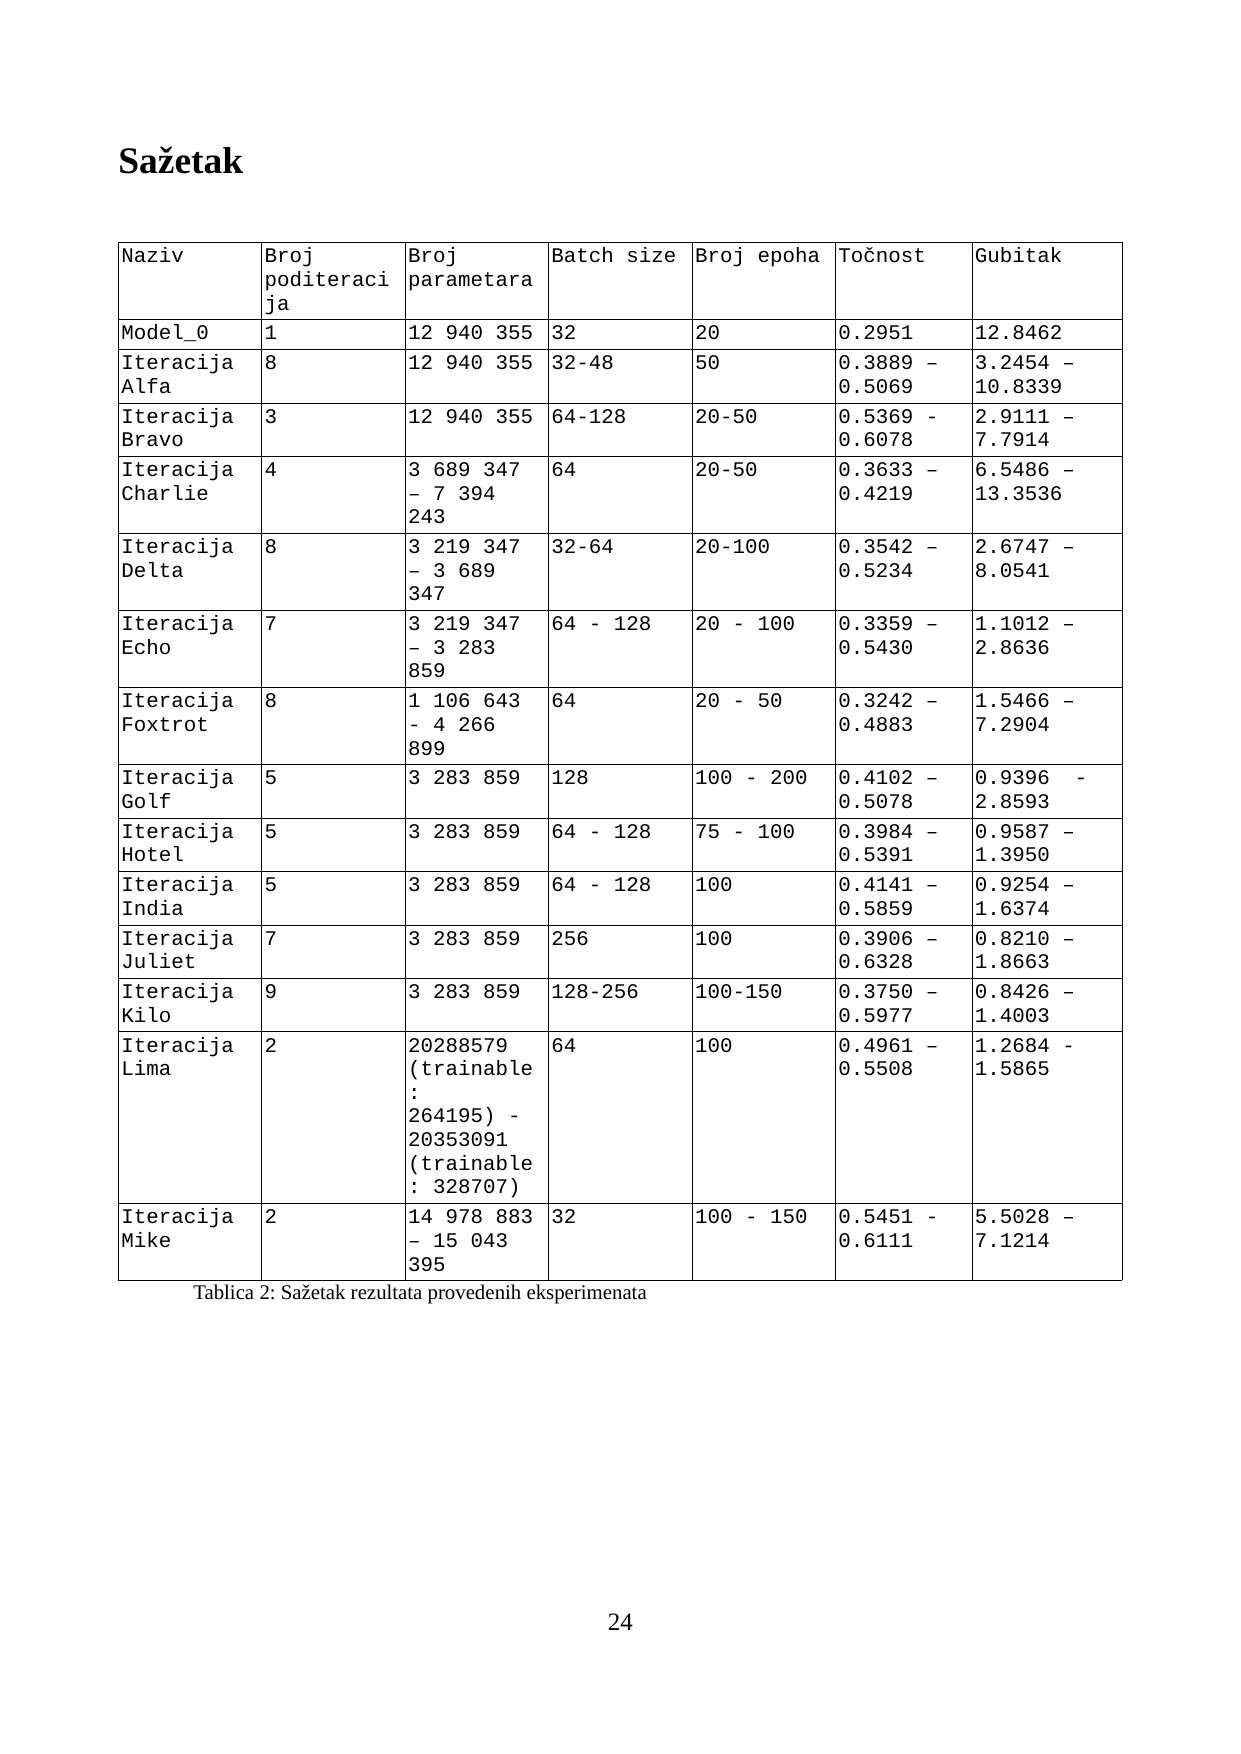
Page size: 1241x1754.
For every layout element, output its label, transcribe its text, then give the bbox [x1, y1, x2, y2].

table_cell Iteracija Delta [119, 534, 261, 610]
table_cell 3 219 347 – 3 283 859 [406, 611, 548, 687]
table_cell 100 [693, 872, 835, 924]
table_cell 3 283 859 [406, 872, 548, 924]
table_cell Iteracija Kilo [119, 979, 261, 1031]
table_cell 100-150 [693, 979, 835, 1031]
table_cell 100 - 150 [693, 1204, 835, 1280]
table_cell 0.9396 - 2.8593 [973, 765, 1122, 818]
table_cell 20288579 (trainable: 264195) - 20353091 (trainable: 328707) [406, 1032, 548, 1203]
table_cell 20-50 [693, 457, 835, 533]
table_cell 128-256 [549, 979, 692, 1031]
table_cell 20 [693, 320, 835, 349]
table_cell 0.2951 [836, 320, 972, 349]
table_cell 14 978 883 – 15 043 395 [406, 1204, 548, 1280]
table_cell Iteracija India [119, 872, 261, 924]
table_cell 0.5369 - 0.6078 [836, 404, 972, 456]
table_cell 3 283 859 [406, 819, 548, 871]
table_cell 32-48 [549, 350, 692, 402]
table_cell 6.5486 – 13.3536 [973, 457, 1122, 533]
table_cell 12.8462 [973, 320, 1122, 349]
table_cell 0.8210 – 1.8663 [973, 926, 1122, 978]
table_cell Model_0 [119, 320, 261, 349]
table_cell 64 [549, 1032, 692, 1203]
table_cell 100 - 200 [693, 765, 835, 818]
table_cell 32 [549, 320, 692, 349]
table_cell Iteracija Charlie [119, 457, 261, 533]
list Tablica 2: Sažetak rezultata provedenih eksperimenata [156, 1281, 1122, 1304]
table_header Broj parametara [406, 243, 548, 319]
table_cell 3 283 859 [406, 979, 548, 1031]
table_cell 7 [262, 926, 405, 978]
table_cell Iteracija Hotel [119, 819, 261, 871]
table_cell 32 [549, 1204, 692, 1280]
table_cell 1.1012 – 2.8636 [973, 611, 1122, 687]
table_cell 3 283 859 [406, 926, 548, 978]
table_cell Iteracija Lima [119, 1032, 261, 1203]
table_cell 8 [262, 534, 405, 610]
table_cell 0.3542 – 0.5234 [836, 534, 972, 610]
table_header Batch size [549, 243, 692, 319]
table_cell 32-64 [549, 534, 692, 610]
table_cell 0.3750 – 0.5977 [836, 979, 972, 1031]
table_cell 0.5451 - 0.6111 [836, 1204, 972, 1280]
table_cell 5.5028 – 7.1214 [973, 1204, 1122, 1280]
table_header Broj poditeracija [262, 243, 405, 319]
table_header Naziv [119, 243, 261, 319]
table_cell 256 [549, 926, 692, 978]
table_cell 2 [262, 1204, 405, 1280]
table_cell 0.3633 – 0.4219 [836, 457, 972, 533]
table_cell 1.2684 - 1.5865 [973, 1032, 1122, 1203]
table_cell 20 - 100 [693, 611, 835, 687]
table_cell 8 [262, 688, 405, 764]
table_cell 2.9111 – 7.7914 [973, 404, 1122, 456]
table_cell 0.4141 – 0.5859 [836, 872, 972, 924]
table_cell 75 - 100 [693, 819, 835, 871]
table_cell 12 940 355 [406, 320, 548, 349]
table_cell 8 [262, 350, 405, 402]
table_cell 0.4102 – 0.5078 [836, 765, 972, 818]
table_cell 20-50 [693, 404, 835, 456]
table_header Gubitak [973, 243, 1122, 319]
table_cell 5 [262, 872, 405, 924]
table_cell 50 [693, 350, 835, 402]
table_cell Iteracija Echo [119, 611, 261, 687]
table_cell 2 [262, 1032, 405, 1203]
table_cell 20 - 50 [693, 688, 835, 764]
table_cell 7 [262, 611, 405, 687]
table_cell 1 106 643 - 4 266 899 [406, 688, 548, 764]
table_cell 0.3242 – 0.4883 [836, 688, 972, 764]
table_cell 5 [262, 765, 405, 818]
table_cell 3 283 859 [406, 765, 548, 818]
table_cell Iteracija Mike [119, 1204, 261, 1280]
table_cell 12 940 355 [406, 350, 548, 402]
table_cell 9 [262, 979, 405, 1031]
table_cell 0.4961 – 0.5508 [836, 1032, 972, 1203]
table_cell Iteracija Juliet [119, 926, 261, 978]
table_cell 4 [262, 457, 405, 533]
table_cell 3 [262, 404, 405, 456]
table_cell 2.6747 – 8.0541 [973, 534, 1122, 610]
table_cell Iteracija Alfa [119, 350, 261, 402]
table_cell 0.3889 – 0.5069 [836, 350, 972, 402]
table_cell Iteracija Golf [119, 765, 261, 818]
table_cell 0.9254 – 1.6374 [973, 872, 1122, 924]
table_cell 64 - 128 [549, 611, 692, 687]
table_cell Iteracija Bravo [119, 404, 261, 456]
table_cell 100 [693, 1032, 835, 1203]
table_cell 64-128 [549, 404, 692, 456]
table_cell 3 219 347 – 3 689 347 [406, 534, 548, 610]
table_cell 0.9587 – 1.3950 [973, 819, 1122, 871]
table_cell 100 [693, 926, 835, 978]
table_cell 20-100 [693, 534, 835, 610]
table_cell 1.5466 – 7.2904 [973, 688, 1122, 764]
table_cell 64 [549, 457, 692, 533]
table_header Broj epoha [693, 243, 835, 319]
table_cell 0.3906 – 0.6328 [836, 926, 972, 978]
table_cell 1 [262, 320, 405, 349]
table_cell 3 689 347 – 7 394 243 [406, 457, 548, 533]
table_cell 64 - 128 [549, 819, 692, 871]
table_cell 5 [262, 819, 405, 871]
table_cell 0.8426 – 1.4003 [973, 979, 1122, 1031]
table_cell 0.3984 – 0.5391 [836, 819, 972, 871]
table_cell 0.3359 – 0.5430 [836, 611, 972, 687]
table_header Točnost [836, 243, 972, 319]
table_cell 3.2454 – 10.8339 [973, 350, 1122, 402]
subtitle Sažetak [118, 139, 1122, 182]
table_cell 64 [549, 688, 692, 764]
table_cell 128 [549, 765, 692, 818]
table_cell 64 - 128 [549, 872, 692, 924]
table_cell Iteracija Foxtrot [119, 688, 261, 764]
table_cell 12 940 355 [406, 404, 548, 456]
